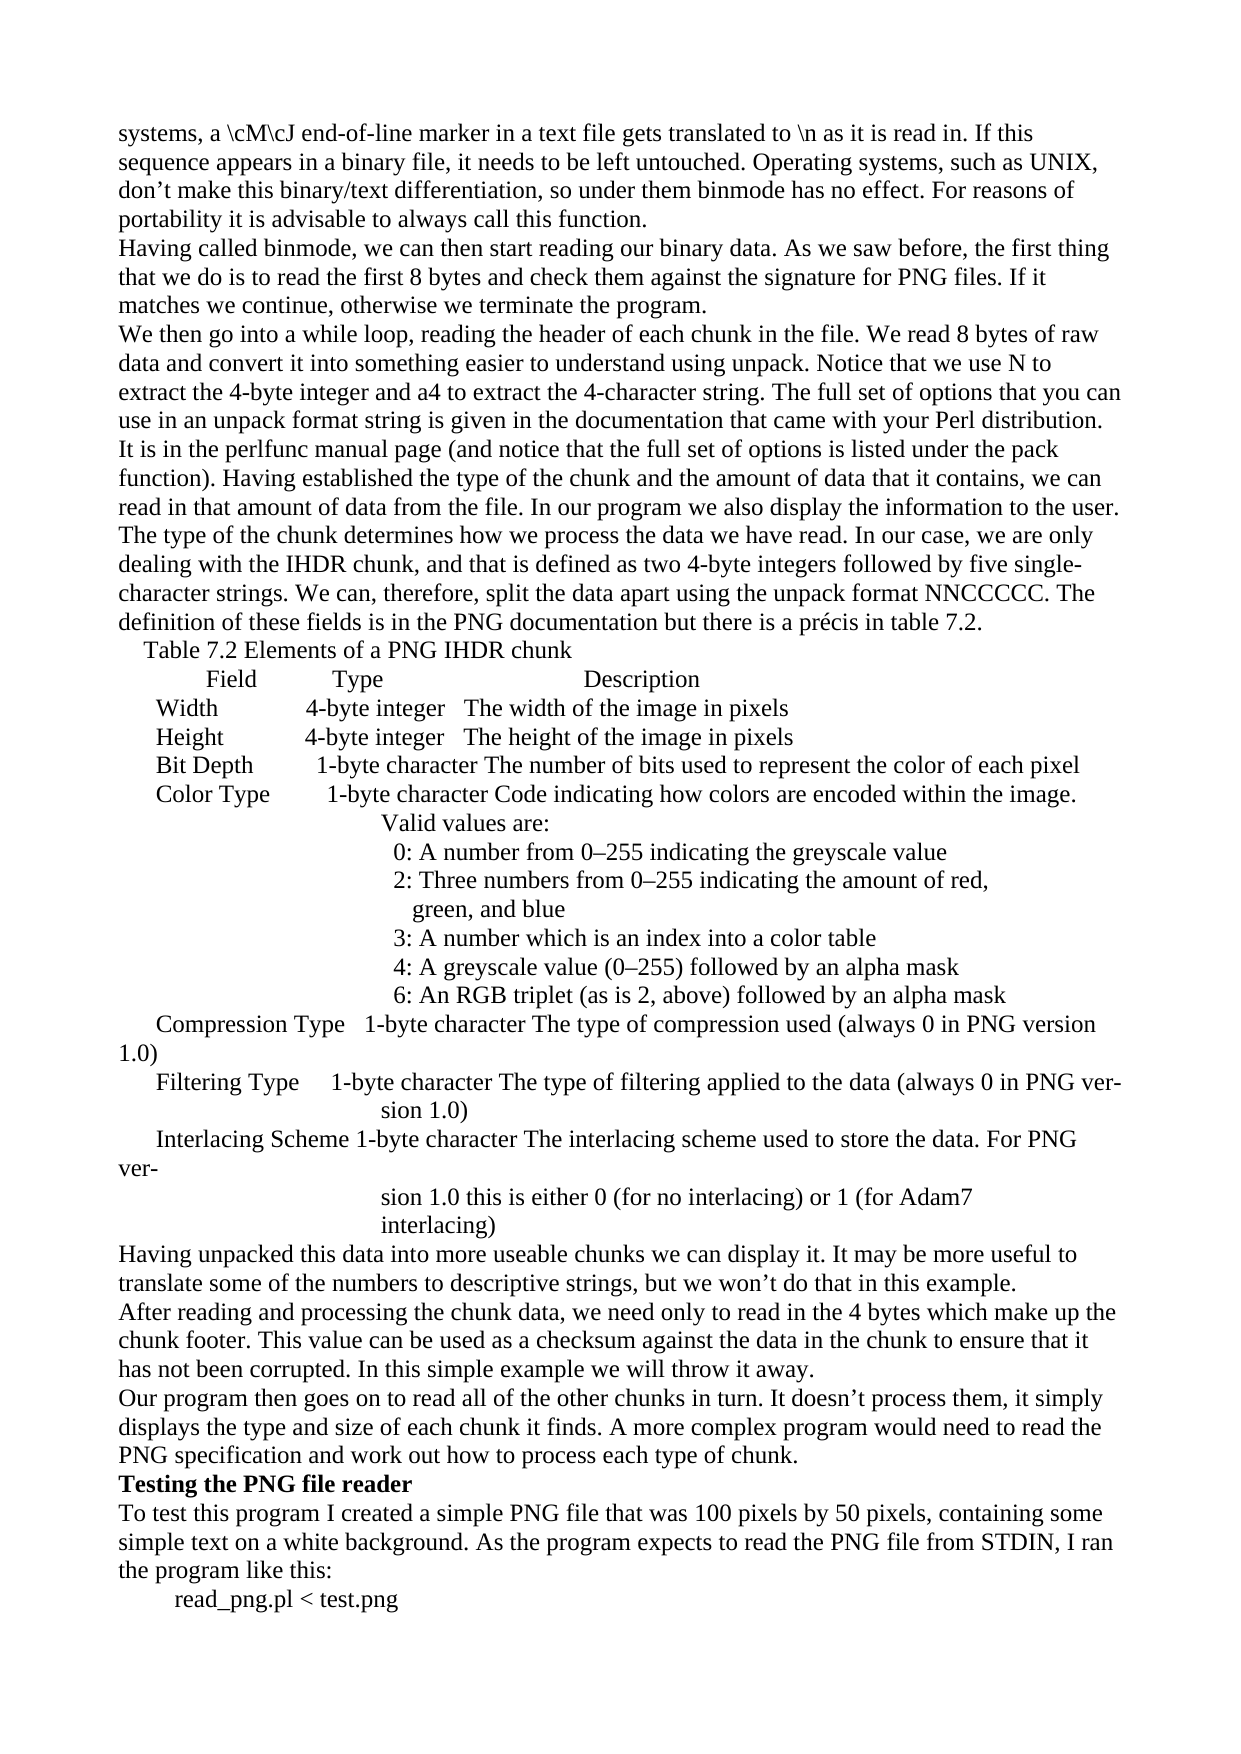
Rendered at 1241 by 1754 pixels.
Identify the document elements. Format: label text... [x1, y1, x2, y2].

text Height 4-byte integer The height of the image in pixels [118, 722, 1122, 751]
text Valid values are: [118, 808, 1122, 837]
text Color Type 1-byte character Code indicating how colors are encoded within the image. [118, 779, 1122, 808]
text sion 1.0 this is either 0 (for no interlacing) or 1 (for Adam7 [118, 1182, 1122, 1211]
text portability it is advisable to always call this function. [118, 204, 1122, 233]
text Interlacing Scheme 1-byte character The interlacing scheme used to store the data. For PNG ver- [118, 1124, 1122, 1182]
text 0: A number from 0–255 indicating the greyscale value [118, 837, 1122, 866]
text interlacing) [118, 1211, 1122, 1239]
text 4: A greyscale value (0–255) followed by an alpha mask [118, 952, 1122, 981]
text Having unpacked this data into more useable chunks we can display it. It may be more useful to translate some of the numbers to descriptive strings, but we won’t do that in this example. [118, 1239, 1122, 1297]
text Table 7.2 Elements of a PNG IHDR chunk [118, 636, 1122, 664]
text Field Type Description [118, 664, 1122, 693]
text Filtering Type 1-byte character The type of filtering applied to the data (always 0 in PNG ver- [118, 1067, 1122, 1096]
text systems, a \cM\cJ end-of-line marker in a text file gets translated to \n as it is read in. If this sequence appears in a binary file, it needs to be left untouched. Operating systems, such as UNIX, don’t make this binary/text differentiation, so under them binmode has no effect. For reasons of [118, 118, 1122, 204]
text read_png.pl < test.png [118, 1584, 1122, 1613]
text After reading and processing the chunk data, we need only to read in the 4 bytes which make up the chunk footer. This value can be used as a checksum against the data in the chunk to ensure that it has not been corrupted. In this simple example we will throw it away. [118, 1297, 1122, 1383]
text 6: An RGB triplet (as is 2, above) followed by an alpha mask [118, 981, 1122, 1009]
text green, and blue [118, 894, 1122, 923]
text Testing the PNG file reader [118, 1469, 1122, 1498]
text Having called binmode, we can then start reading our binary data. As we saw before, the first thing that we do is to read the first 8 bytes and check them against the signature for PNG files. If it matches we continue, otherwise we terminate the program. [118, 233, 1122, 319]
text 2: Three numbers from 0–255 indicating the amount of red, [118, 866, 1122, 894]
text Bit Depth 1-byte character The number of bits used to represent the color of each pixel [118, 751, 1122, 779]
text Width 4-byte integer The width of the image in pixels [118, 693, 1122, 722]
text sion 1.0) [118, 1096, 1122, 1124]
text We then go into a while loop, reading the header of each chunk in the file. We read 8 bytes of raw data and convert it into something easier to understand using unpack. Notice that we use N to extract the 4-byte integer and a4 to extract the 4-character string. The full set of options that you can use in an unpack format string is given in the documentation that came with your Perl distribution. It is in the perlfunc manual page (and notice that the full set of options is listed under the pack function). Having established the type of the chunk and the amount of data that it contains, we can read in that amount of data from the file. In our program we also display the information to the user. [118, 319, 1122, 521]
text Compression Type 1-byte character The type of compression used (always 0 in PNG version 1.0) [118, 1009, 1122, 1067]
text Our program then goes on to read all of the other chunks in turn. It doesn’t process them, it simply displays the type and size of each chunk it finds. A more complex program would need to read the PNG specification and work out how to process each type of chunk. [118, 1383, 1122, 1469]
text To test this program I created a simple PNG file that was 100 pixels by 50 pixels, containing some simple text on a white background. As the program expects to read the PNG file from STDIN, I ran the program like this: [118, 1498, 1122, 1584]
text The type of the chunk determines how we process the data we have read. In our case, we are only dealing with the IHDR chunk, and that is defined as two 4-byte integers followed by five single-character strings. We can, therefore, split the data apart using the unpack format NNCCCCC. The definition of these fields is in the PNG documentation but there is a précis in table 7.2. [118, 521, 1122, 636]
text 3: A number which is an index into a color table [118, 923, 1122, 952]
